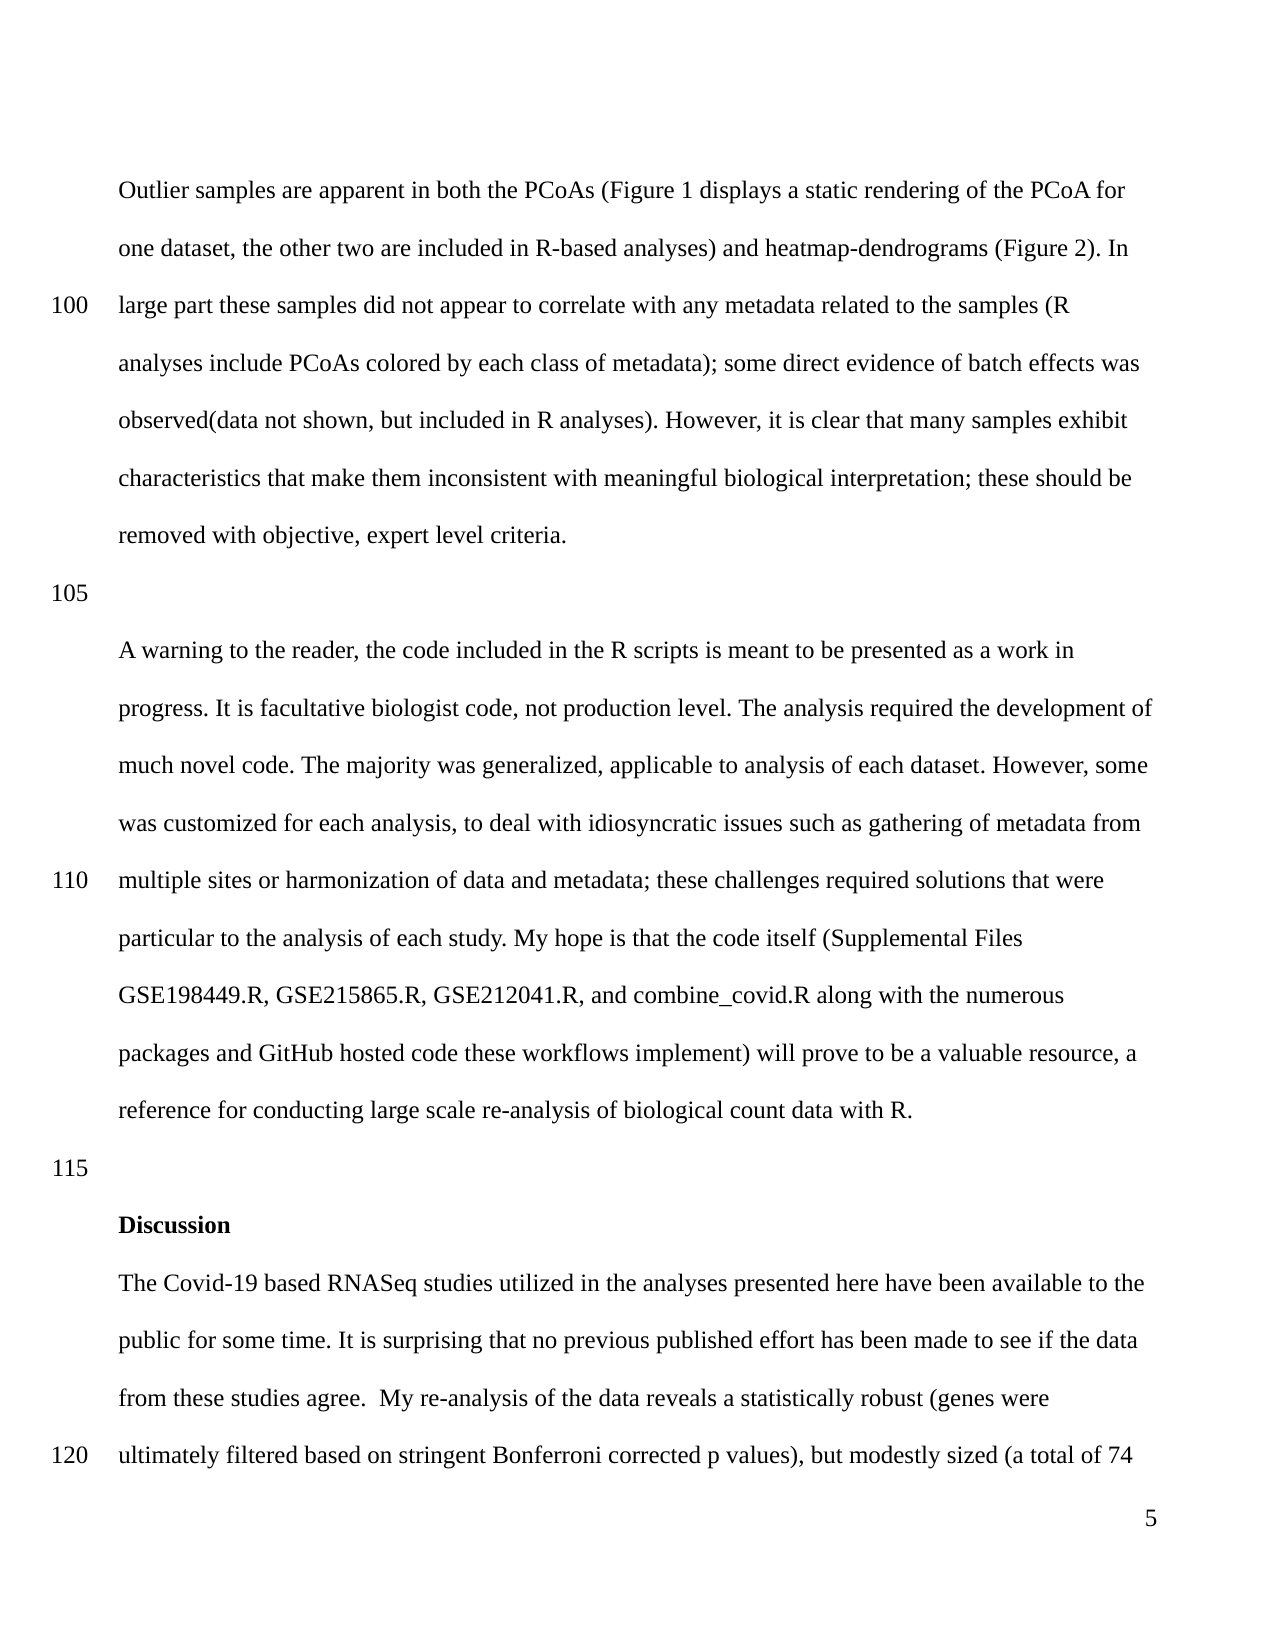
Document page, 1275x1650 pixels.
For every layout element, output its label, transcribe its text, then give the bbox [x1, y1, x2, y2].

text Outlier samples are apparent in both the PCoAs (Figure 1 displays a static rendering of the PCoA for one dataset, the other two are included in R-based analyses) and heatmap-dendrograms (Figure 2). In large part these samples did not appear to correlate with any metadata related to the samples (R analyses include PCoAs colored by each class of metadata); some direct evidence of batch effects was observed(data not shown, but included in R analyses). However, it is clear that many samples exhibit characteristics that make them inconsistent with meaningful biological interpretation; these should be removed with objective, expert level criteria. [118, 176, 1157, 549]
text Discussion [118, 1211, 1157, 1239]
text A warning to the reader, the code included in the R scripts is meant to be presented as a work in progress. It is facultative biologist code, not production level. The analysis required the development of much novel code. The majority was generalized, applicable to analysis of each dataset. However, some was customized for each analysis, to deal with idiosyncratic issues such as gathering of metadata from multiple sites or harmonization of data and metadata; these challenges required solutions that were particular to the analysis of each study. My hope is that the code itself (Supplemental Files GSE198449.R, GSE215865.R, GSE212041.R, and combine_covid.R along with the numerous packages and GitHub hosted code these workflows implement) will prove to be a valuable resource, a reference for conducting large scale re-analysis of biological count data with R. [118, 636, 1157, 1124]
text The Covid-19 based RNASeq studies utilized in the analyses presented here have been available to the public for some time. It is surprising that no previous published effort has been made to see if the data from these studies agree. My re-analysis of the data reveals a statistically robust (genes were ultimately filtered based on stringent Bonferroni corrected p values), but modestly sized (a total of 74 [118, 1268, 1157, 1469]
